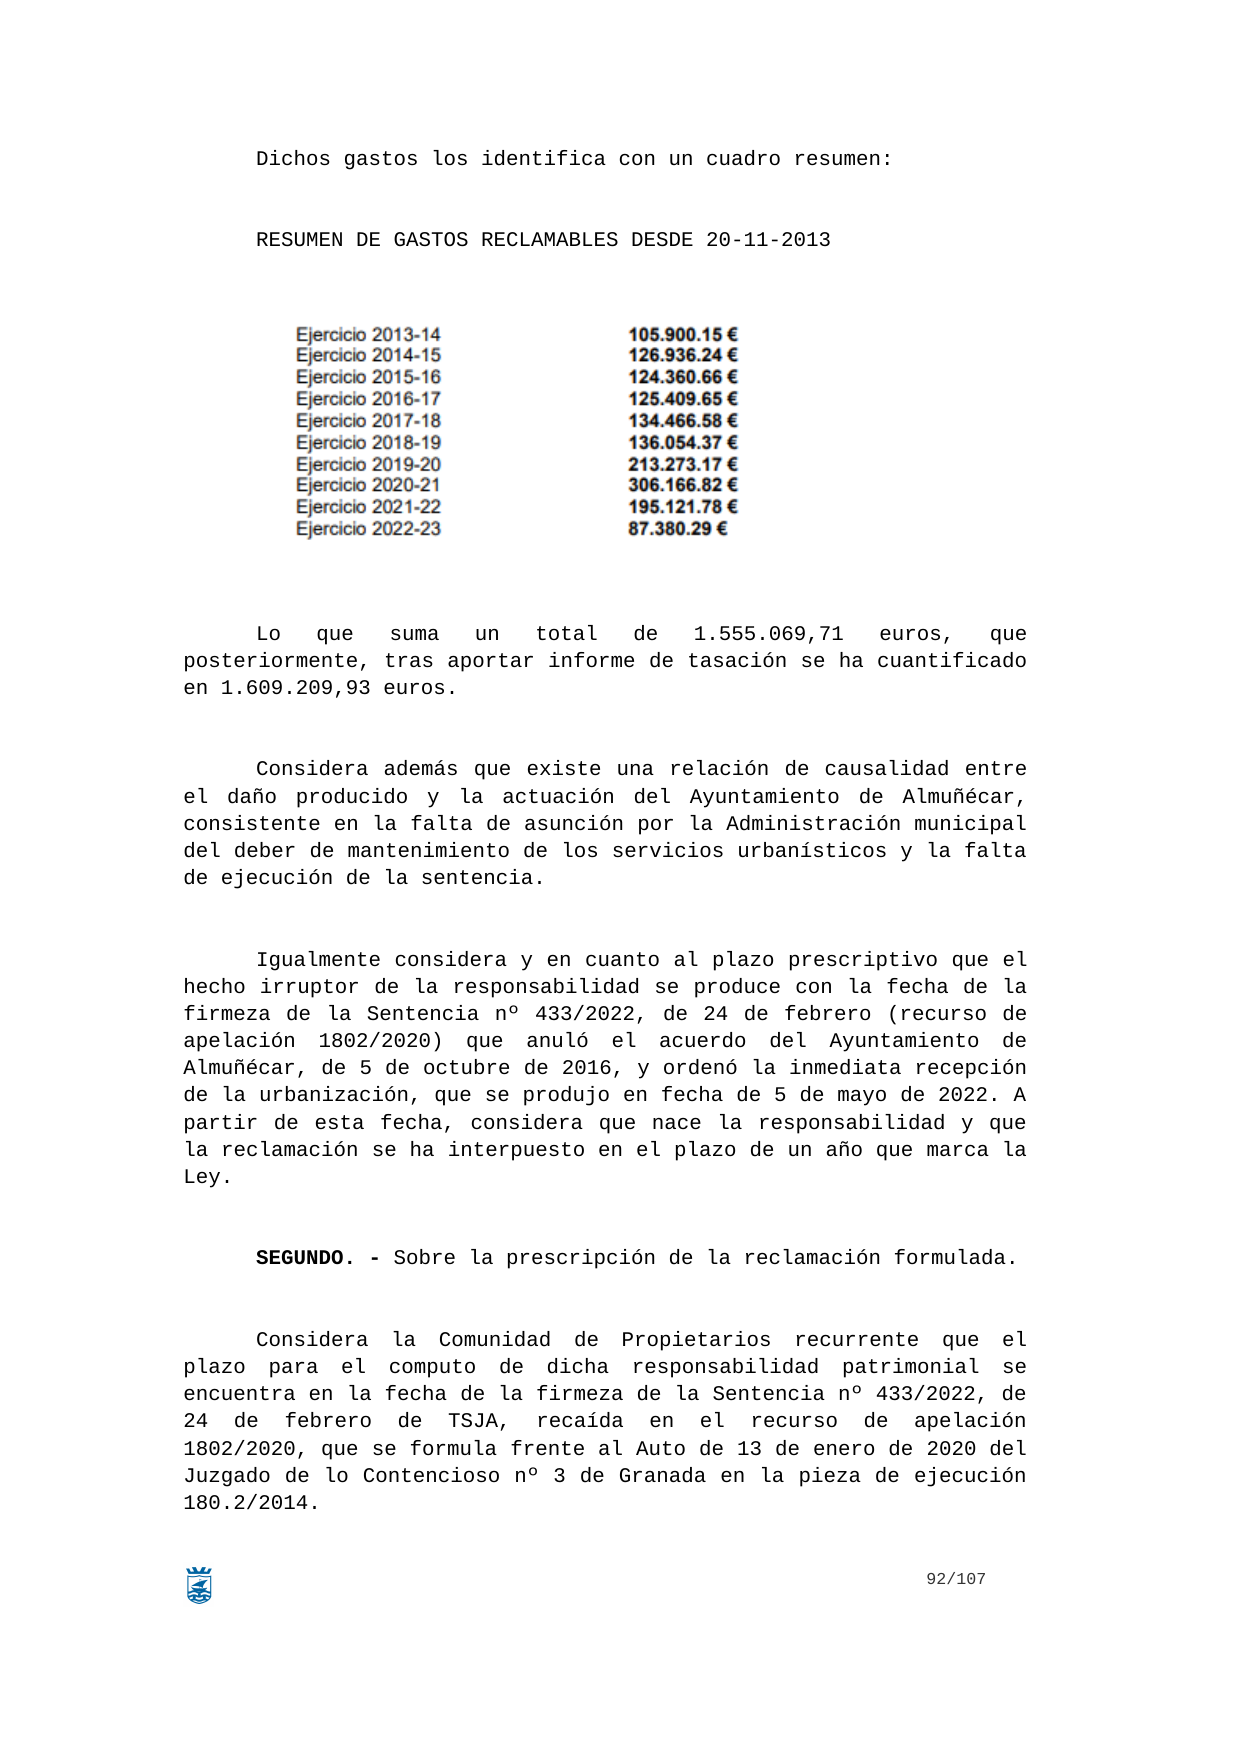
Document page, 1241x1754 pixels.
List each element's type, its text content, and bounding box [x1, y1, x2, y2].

picture [183, 1562, 214, 1607]
text SEGUNDO. - Sobre la prescripción de la reclamación formulada. [183, 1247, 1028, 1271]
text Igualmente considera y en cuanto al plazo prescriptivo que el hecho irruptor de la responsabilidad se produce con la fecha de la firmeza de la Sentencia nº 433/2022, de 24 de febrero (recurso de apelación 1802/2020) que anuló el acuerdo del Ayuntamiento de Almuñécar, de 5 de octubre de 2016, y ordenó la inmediata recepción de la urbanización, que se produjo en fecha de 5 de mayo de 2022. A partir de esta fecha, considera que nace la responsabilidad y que la reclamación se ha interpuesto en el plazo de un año que marca la Ley. [183, 948, 1028, 1190]
text Considera además que existe una relación de causalidad entre el daño producido y la actuación del Ayuntamiento de Almuñécar, consistente en la falta de asunción por la Administración municipal del deber de mantenimiento de los servicios urbanísticos y la falta de ejecución de la sentencia. [183, 758, 1028, 891]
text Dichos gastos los identifica con un cuadro resumen: [183, 148, 1028, 171]
text RESUMEN DE GASTOS RECLAMABLES DESDE 20-11-2013 [183, 229, 1028, 253]
picture [255, 310, 795, 565]
text Considera la Comunidad de Propietarios recurrente que el plazo para el computo de dicha responsabilidad patrimonial se encuentra en la fecha de la firmeza de la Sentencia nº 433/2022, de 24 de febrero de TSJA, recaída en el recurso de apelación 1802/2020, que se formula frente al Auto de 13 de enero de 2020 del Juzgado de lo Contencioso nº 3 de Granada en la pieza de ejecución 180.2/2014. [183, 1329, 1028, 1516]
text Lo que suma un total de 1.555.069,71 euros, que posteriormente, tras aportar informe de tasación se ha cuantificado en 1.609.209,93 euros. [183, 623, 1028, 701]
